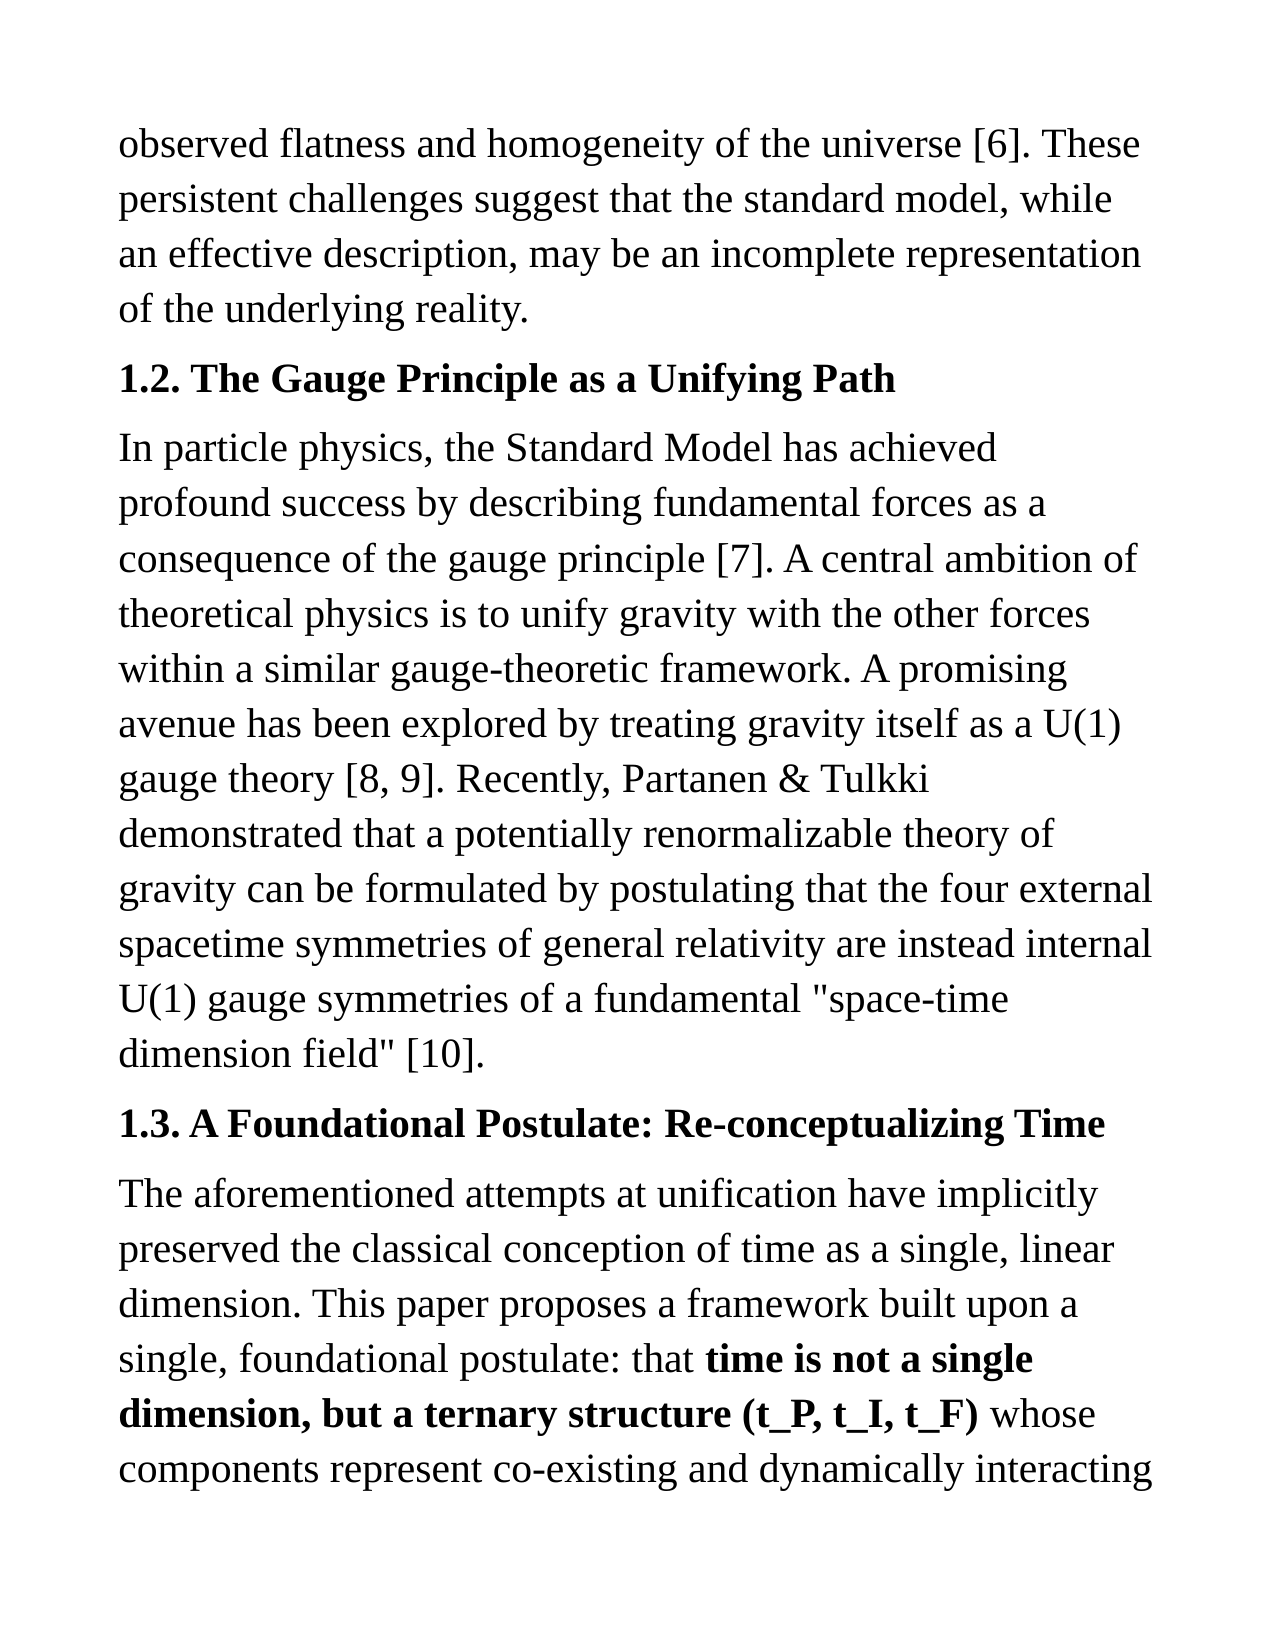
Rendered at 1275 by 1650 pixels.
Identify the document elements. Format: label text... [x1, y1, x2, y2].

text 1.2. The Gauge Principle as a Unifying Path [118, 353, 1157, 401]
text 1.3. A Foundational Postulate: Re-conceptualizing Time [118, 1099, 1157, 1147]
text The aforementioned attempts at unification have implicitly preserved the classical conception of time as a single, linear dimension. This paper proposes a framework built upon a single, foundational postulate: that time is not a single dimension, but a ternary structure (t_P, t_I, t_F) whose components represent co-existing and dynamically interacting [118, 1168, 1157, 1492]
text In particle physics, the Standard Model has achieved profound success by describing fundamental forces as a consequence of the gauge principle [7]. A central ambition of theoretical physics is to unify gravity with the other forces within a similar gauge-theoretic framework. A promising avenue has been explored by treating gravity itself as a U(1) gauge theory [8, 9]. Recently, Partanen & Tulkki demonstrated that a potentially renormalizable theory of gravity can be formulated by postulating that the four external spacetime symmetries of general relativity are instead internal U(1) gauge symmetries of a fundamental "space-time dimension field" [10]. [118, 423, 1157, 1077]
text observed flatness and homogeneity of the universe [6]. These persistent challenges suggest that the standard model, while an effective description, may be an incomplete representation of the underlying reality. [118, 118, 1157, 331]
